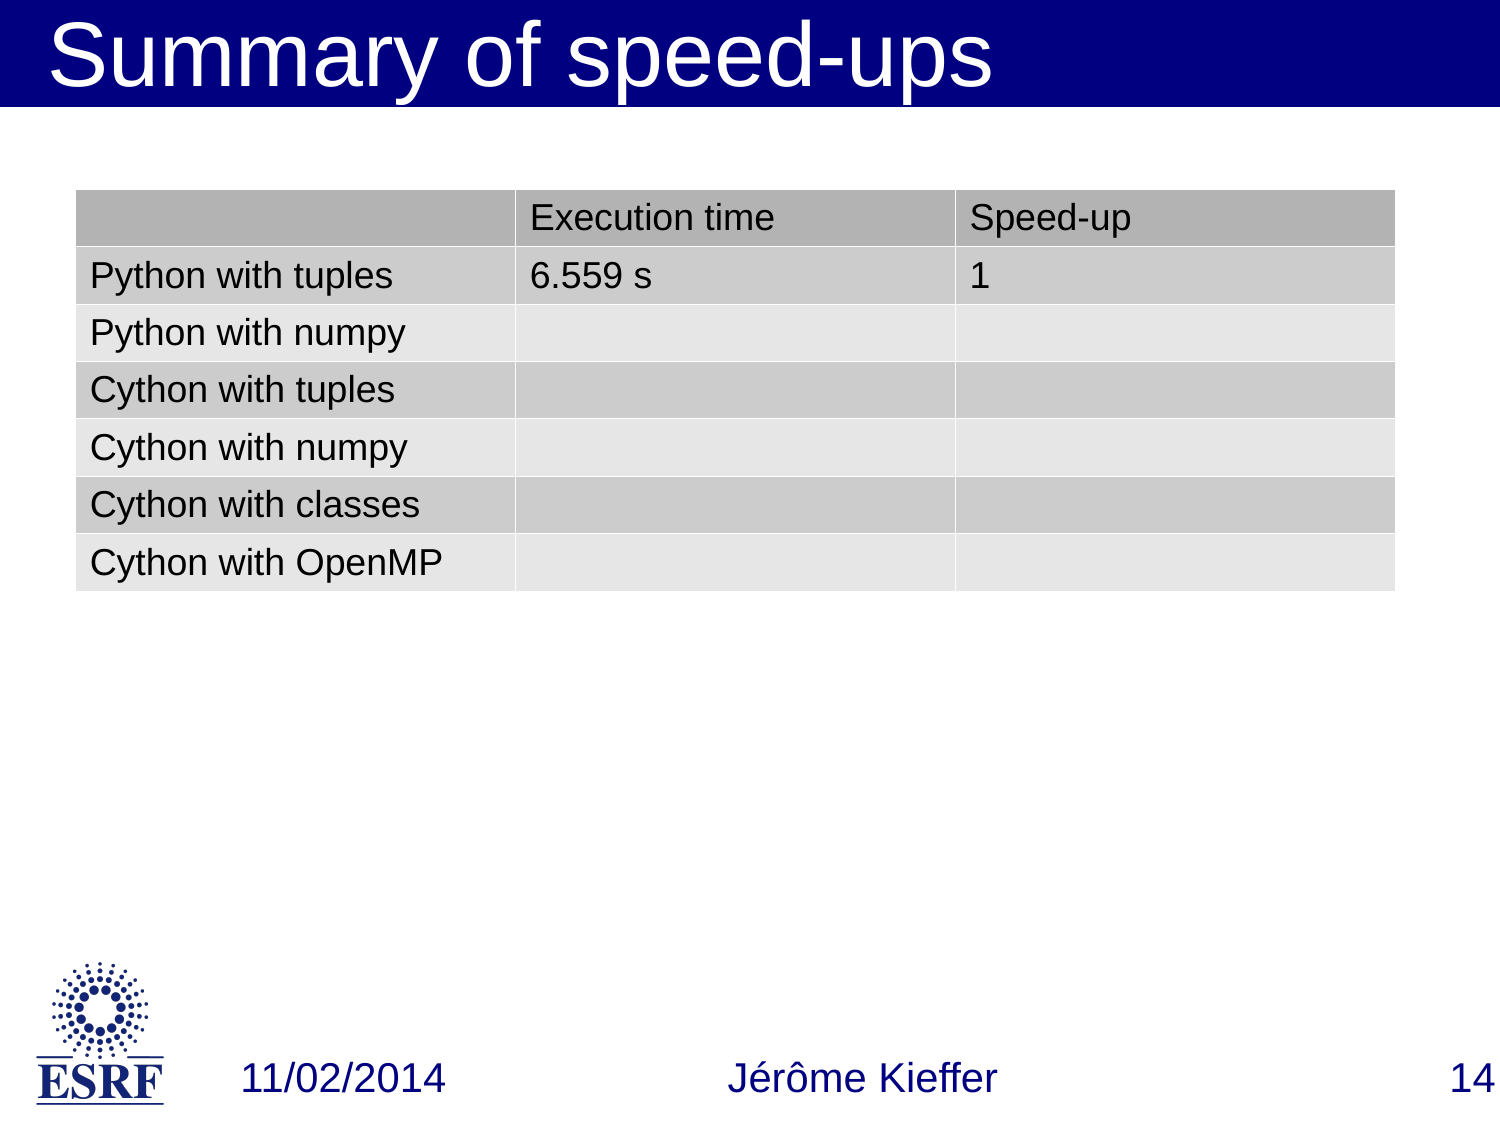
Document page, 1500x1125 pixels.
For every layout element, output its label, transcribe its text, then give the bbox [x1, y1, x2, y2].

table_cell Cython with OpenMP [76, 534, 515, 591]
table_header [76, 190, 515, 246]
table_cell [956, 362, 1395, 418]
table_cell Cython with classes [76, 477, 515, 533]
table_cell Python with tuples [76, 247, 515, 304]
table_cell Cython with tuples [76, 362, 515, 418]
table_cell [956, 305, 1395, 361]
table_cell 6.559 s [516, 247, 955, 304]
table_cell [956, 534, 1395, 591]
table_cell [516, 534, 955, 591]
table_cell 1 [956, 247, 1395, 304]
title Summary of speed-ups [47, 3, 1500, 107]
table_cell [956, 419, 1395, 476]
table_cell [516, 305, 955, 361]
table_cell [516, 477, 955, 533]
table_header Speed-up [956, 190, 1395, 246]
table_cell [956, 477, 1395, 533]
picture [29, 956, 171, 1111]
table_cell Cython with numpy [76, 419, 515, 476]
table_header Execution time [516, 190, 955, 246]
table_cell Python with numpy [76, 305, 515, 361]
table_cell [516, 362, 955, 418]
table_cell [516, 419, 955, 476]
